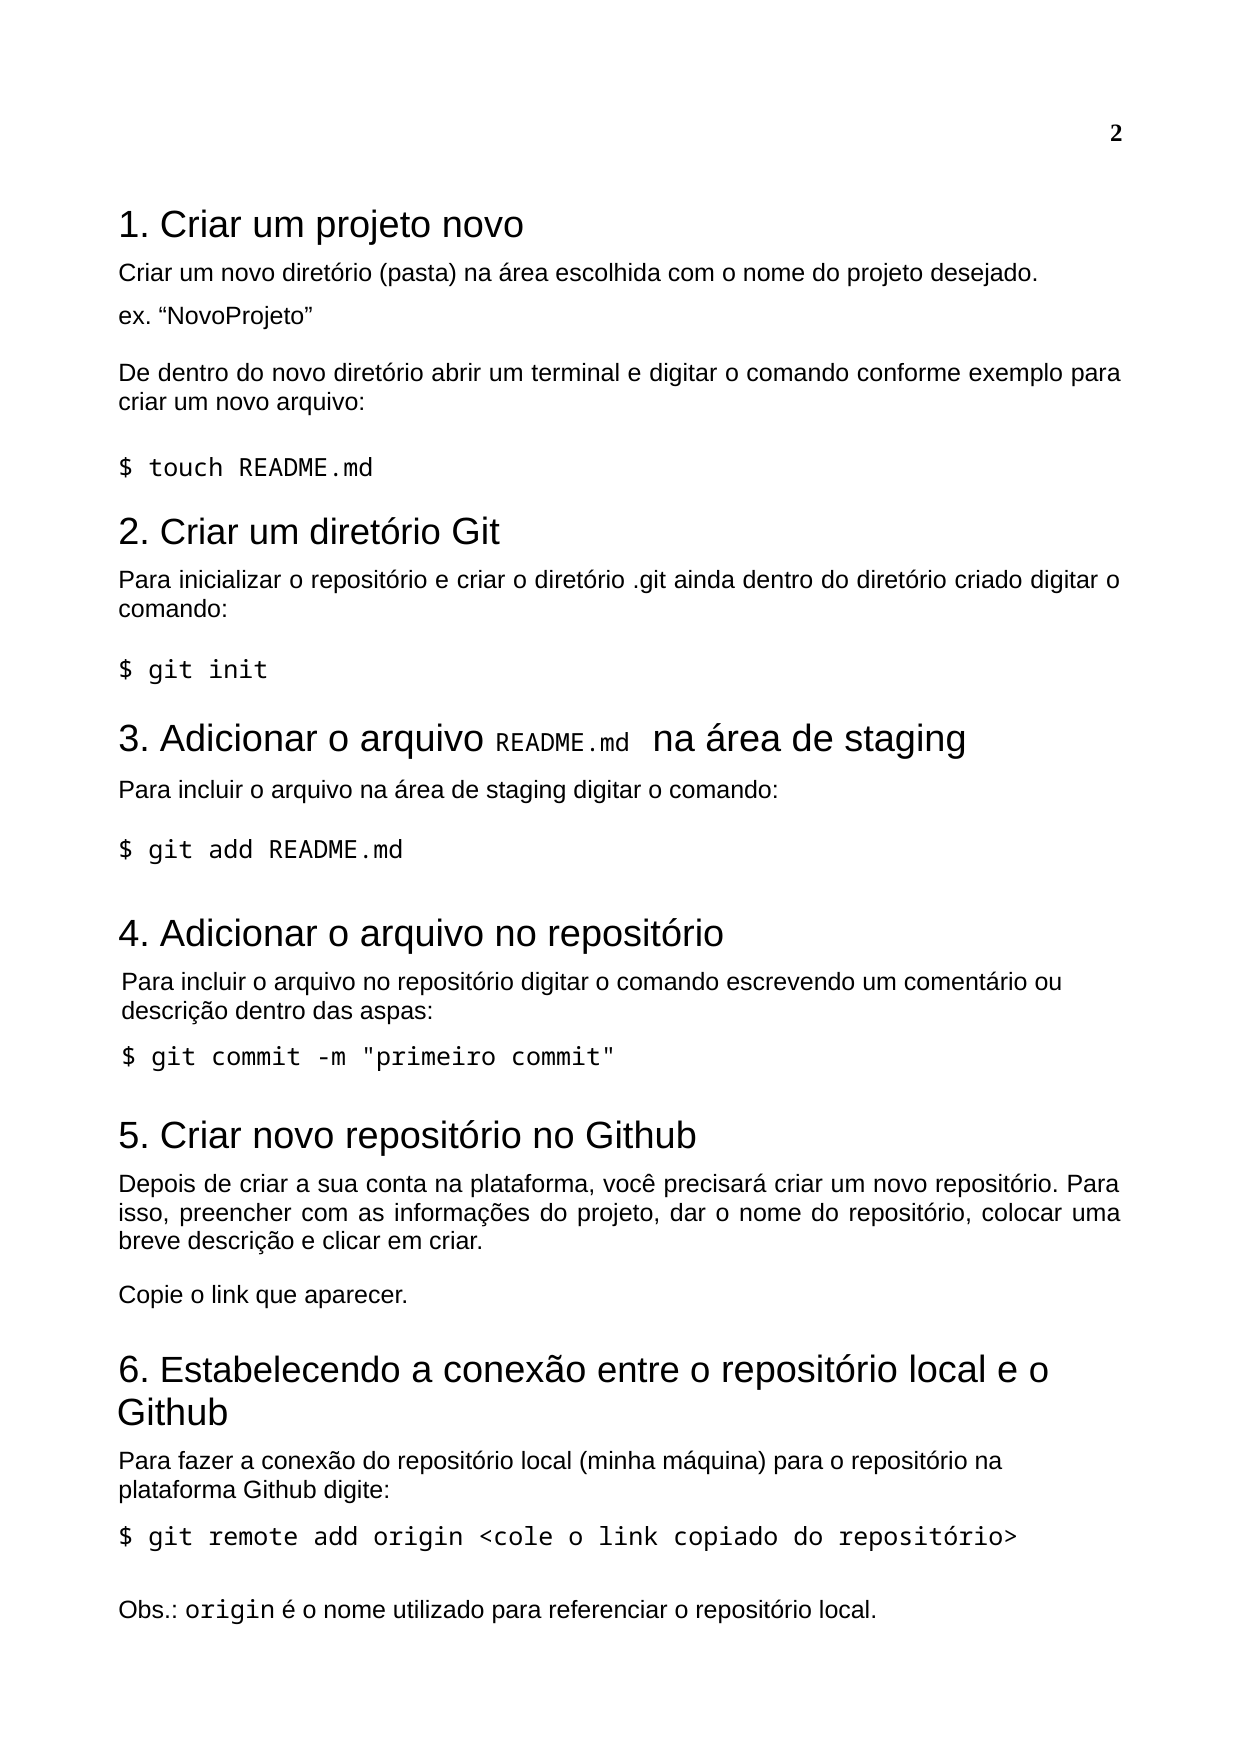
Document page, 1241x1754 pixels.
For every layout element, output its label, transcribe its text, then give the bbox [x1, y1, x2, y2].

text ex. “NovoProjeto” [118, 301, 1122, 329]
text Para incluir o arquivo na área de staging digitar o comando: [118, 774, 1122, 803]
list $ git commit -m "primeiro commit" [121, 1039, 1122, 1073]
subtitle Criar novo repositório no Github [118, 1113, 1122, 1156]
subtitle Adicionar o arquivo README.md na área de staging [118, 710, 1122, 762]
subtitle Criar um projeto novo [118, 201, 1122, 245]
text $ git add README.md [118, 832, 1122, 866]
subtitle Criar um diretório Git [118, 509, 1122, 553]
list $ git remote add origin <cole o link copiado do repositório> [118, 1518, 1122, 1552]
subtitle Estabelecendo a conexão entre o repositório local e o Github [117, 1346, 1122, 1434]
text Criar um novo diretório (pasta) na área escolhida com o nome do projeto desejado. [118, 257, 1122, 286]
subtitle Obs.: origin é o nome utilizado para referenciar o repositório local. [117, 1592, 1122, 1626]
list Para fazer a conexão do repositório local (minha máquina) para o repositório na plataforma Github digite: [118, 1446, 1122, 1504]
text Depois de criar a sua conta na plataforma, você precisará criar um novo repositório. Para isso, preencher com as informações do projeto, dar o nome do repositório, colocar uma breve descrição e clicar em criar. [118, 1169, 1122, 1255]
text Para inicializar o repositório e criar o diretório .git ainda dentro do diretório criado digitar o comando: [118, 565, 1122, 623]
text $ git init [118, 651, 1122, 685]
subtitle Copie o link que aparecer. [118, 1280, 1122, 1309]
text De dentro do novo diretório abrir um terminal e digitar o comando conforme exemplo para criar um novo arquivo: [118, 358, 1122, 416]
text $ touch README.md [118, 450, 1122, 484]
list Para incluir o arquivo no repositório digitar o comando escrevendo um comentário ou descrição dentro das aspas: [121, 967, 1122, 1024]
subtitle Adicionar o arquivo no repositório [118, 911, 1122, 954]
